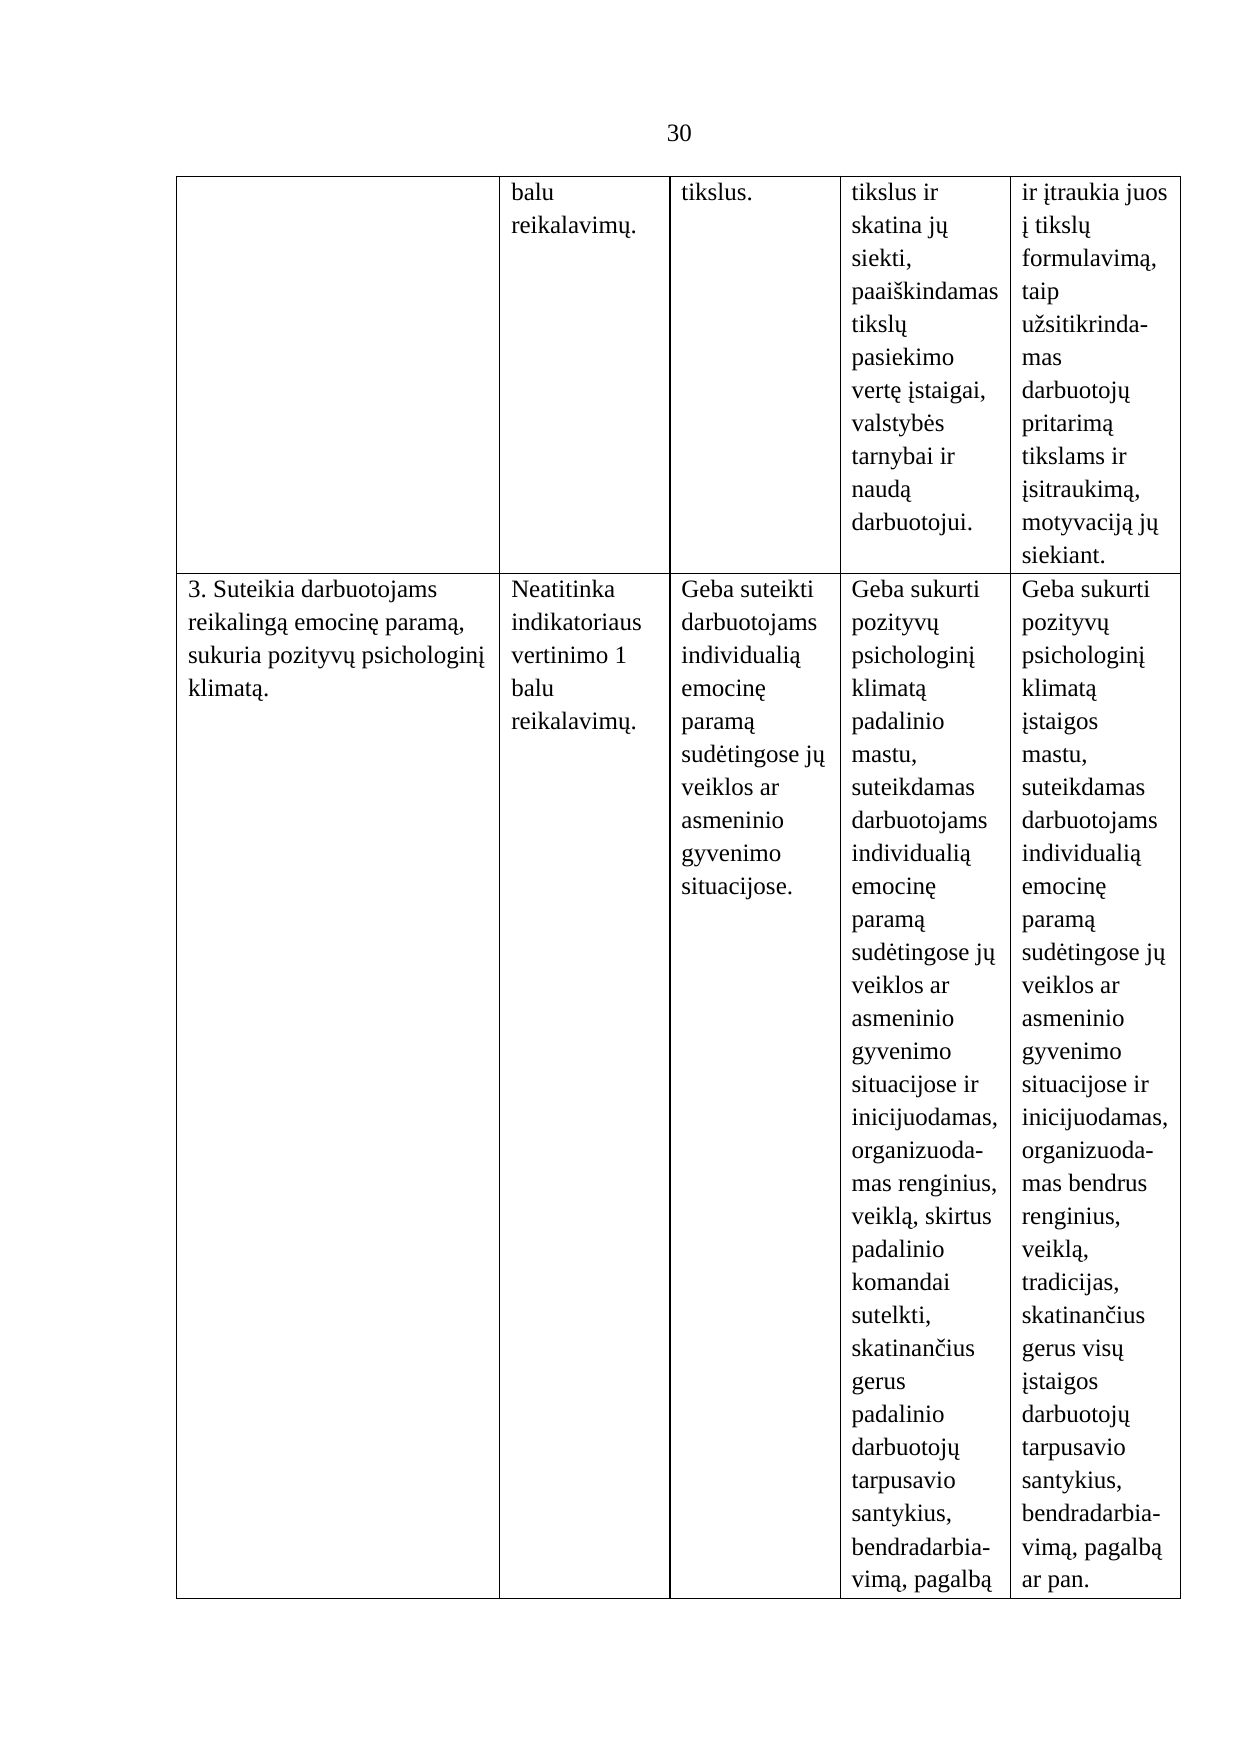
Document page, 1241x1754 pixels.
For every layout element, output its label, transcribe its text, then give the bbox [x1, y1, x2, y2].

table_cell 3. Suteikia darbuotojams reikalingą emocinę paramą, sukuria pozityvų psichologinį klimatą. [177, 574, 499, 1598]
table_cell tikslus. [671, 177, 840, 573]
table_cell balu reikalavimų. [500, 177, 669, 573]
table_cell ir įtraukia juos į tikslų formulavimą, taip užsitikrinda-mas darbuotojų pritarimą tikslams ir įsitraukimą, motyvaciją jų siekiant. [1011, 177, 1180, 573]
table_cell Neatitinka indikatoriaus vertinimo 1 balu reikalavimų. [500, 574, 669, 1598]
table_cell tikslus ir skatina jų siekti, paaiškindamas tikslų pasiekimo vertę įstaigai, valstybės tarnybai ir naudą darbuotojui. [841, 177, 1010, 573]
table_cell Geba suteikti darbuotojams individualią emocinę paramą sudėtingose jų veiklos ar asmeninio gyvenimo situacijose. [671, 574, 840, 1598]
table_cell [177, 177, 499, 573]
table_cell Geba sukurti pozityvų psichologinį klimatą įstaigos mastu, suteikdamas darbuotojams individualią emocinę paramą sudėtingose jų veiklos ar asmeninio gyvenimo situacijose ir inicijuodamas, organizuoda-mas bendrus renginius, veiklą, tradicijas, skatinančius gerus visų įstaigos darbuotojų tarpusavio santykius, bendradarbia-vimą, pagalbą ar pan. [1011, 574, 1180, 1598]
table_cell Geba sukurti pozityvų psichologinį klimatą padalinio mastu, suteikdamas darbuotojams individualią emocinę paramą sudėtingose jų veiklos ar asmeninio gyvenimo situacijose ir inicijuodamas, organizuoda-mas renginius, veiklą, skirtus padalinio komandai sutelkti, skatinančius gerus padalinio darbuotojų tarpusavio santykius, bendradarbia-vimą, pagalbą [841, 574, 1010, 1598]
